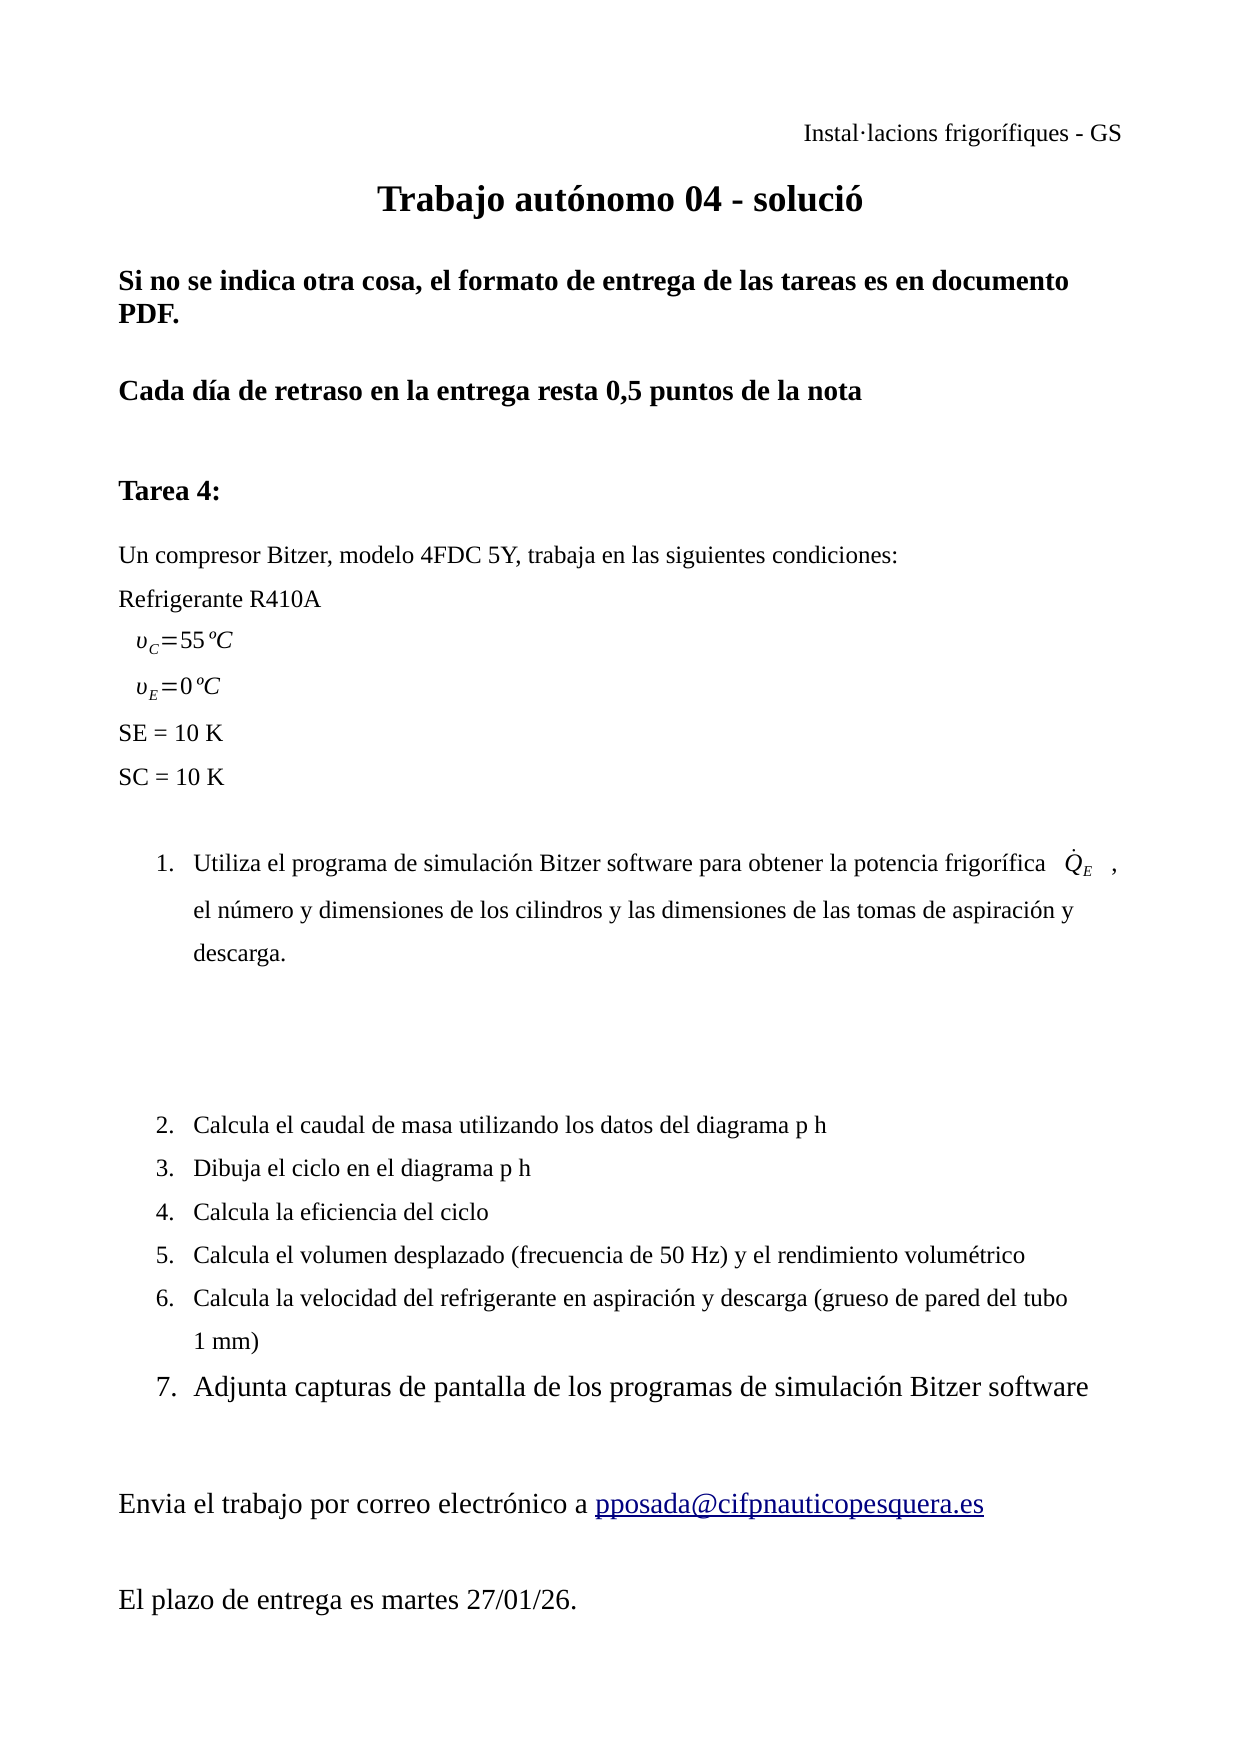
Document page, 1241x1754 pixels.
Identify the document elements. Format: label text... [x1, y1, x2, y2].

text Envia el trabajo por correo electrónico a pposada@cifpnauticopesquera.es [118, 1486, 1122, 1520]
text Tarea 4: [118, 473, 1122, 507]
list Calcula la eficiencia del ciclo [156, 1197, 1122, 1225]
text El plazo de entrega es martes 27/01/26. [118, 1582, 1122, 1616]
text SC = 10 K [118, 762, 1122, 790]
text Refrigerante R410A [118, 584, 1122, 612]
list Calcula la velocidad del refrigerante en aspiración y descarga (grueso de pared del tubo [156, 1283, 1122, 1312]
text Trabajo autónomo 04 - solució [118, 176, 1122, 219]
list Calcula el volumen desplazado (frecuencia de 50 Hz) y el rendimiento volumétrico [156, 1240, 1122, 1268]
text Si no se indica otra cosa, el formato de entrega de las tareas es en documento PDF. [118, 263, 1122, 330]
text Un compresor Bitzer, modelo 4FDC 5Y, trabaja en las siguientes condiciones: [118, 541, 1122, 569]
text SE = 10 K [118, 718, 1122, 747]
list Adjunta capturas de pantalla de los programas de simulación Bitzer software [156, 1369, 1122, 1403]
text Cada día de retraso en la entrega resta 0,5 puntos de la nota [118, 373, 1122, 406]
list Utiliza el programa de simulación Bitzer software para obtener la potencia frigorífica, el número y dimensiones de los cilindros y las dimensiones de las tomas de aspiración y descarga. [156, 848, 1122, 967]
list Calcula el caudal de masa utilizando los datos del diagrama p h [156, 1110, 1122, 1139]
list Dibuja el ciclo en el diagrama p h [156, 1153, 1122, 1182]
list 1 mm) [156, 1326, 1122, 1355]
